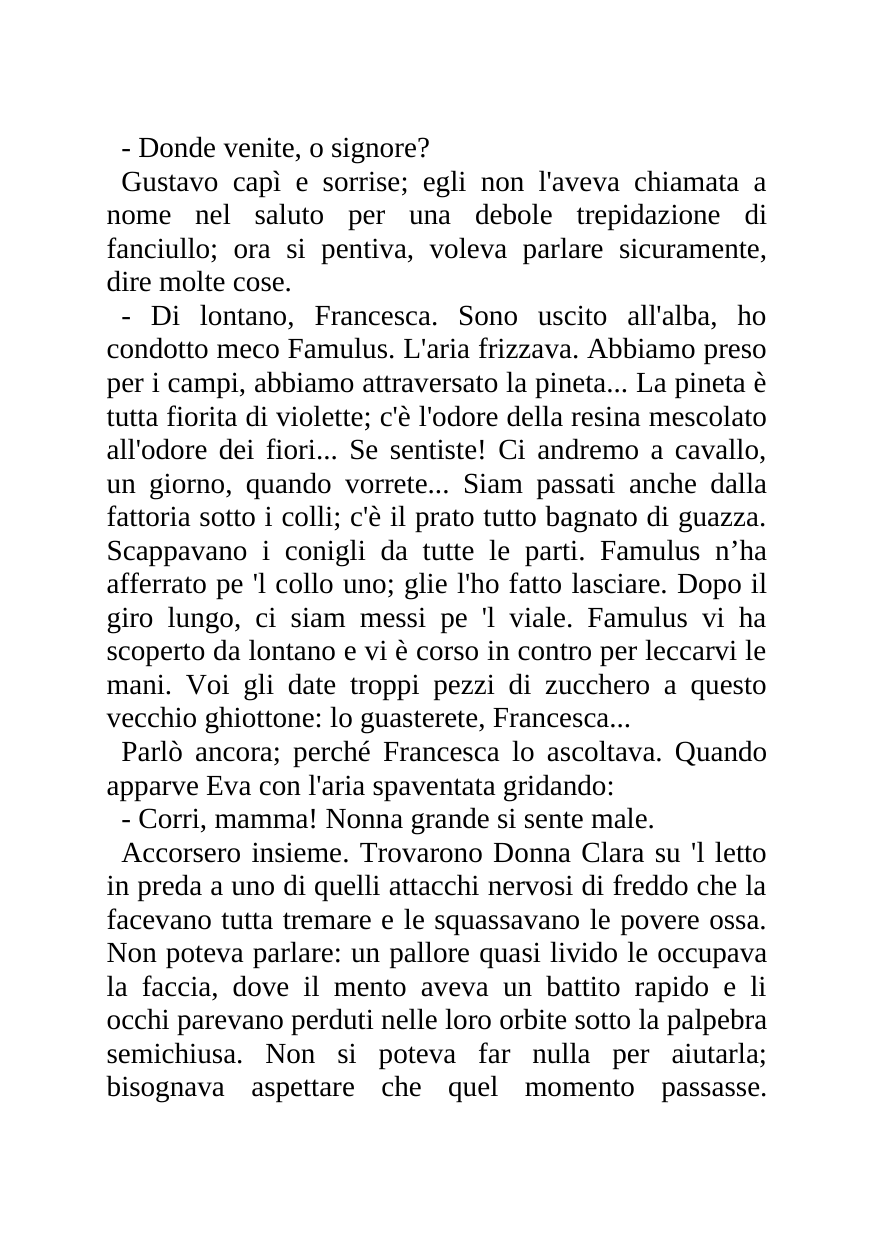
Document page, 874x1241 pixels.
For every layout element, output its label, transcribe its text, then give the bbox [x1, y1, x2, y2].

text Parlò ancora; perché Francesca lo ascoltava. Quando apparve Eva con l'aria spaventata gridando: [106, 734, 768, 801]
text - Corri, mamma! Nonna grande si sente male. [106, 801, 768, 835]
text - Di lontano, Francesca. Sono uscito all'alba, ho condotto meco Famulus. L'aria frizzava. Abbiamo preso per i campi, abbiamo attraversato la pineta... La pineta è tutta fiorita di violette; c'è l'odore della resina mescolato all'odore dei fiori... Se sentiste! Ci andremo a cavallo, un giorno, quando vorrete... Siam passati anche dalla fattoria sotto i colli; c'è il prato tutto bagnato di guazza. Scappavano i conigli da tutte le parti. Famulus n’ha afferrato pe 'l collo uno; glie l'ho fatto lasciare. Dopo il giro lungo, ci siam messi pe 'l viale. Famulus vi ha scoperto da lontano e vi è corso in contro per leccarvi le mani. Voi gli date troppi pezzi di zucchero a questo vecchio ghiottone: lo guasterete, Francesca... [106, 298, 768, 734]
text Accorsero insieme. Trovarono Donna Clara su 'l letto in preda a uno di quelli attacchi nervosi di freddo che la facevano tutta tremare e le squassavano le povere ossa. Non poteva parlare: un pallore quasi livido le occupava la faccia, dove il mento aveva un battito rapido e li occhi parevano perduti nelle loro orbite sotto la palpebra semichiusa. Non si poteva far nulla per aiutarla; bisognava aspettare che quel momento passasse. [106, 835, 768, 1103]
text - Donde venite, o signore? [106, 130, 768, 164]
text Gustavo capì e sorrise; egli non l'aveva chiamata a nome nel saluto per una debole trepidazione di fanciullo; ora si pentiva, voleva parlare sicuramente, dire molte cose. [106, 164, 768, 298]
